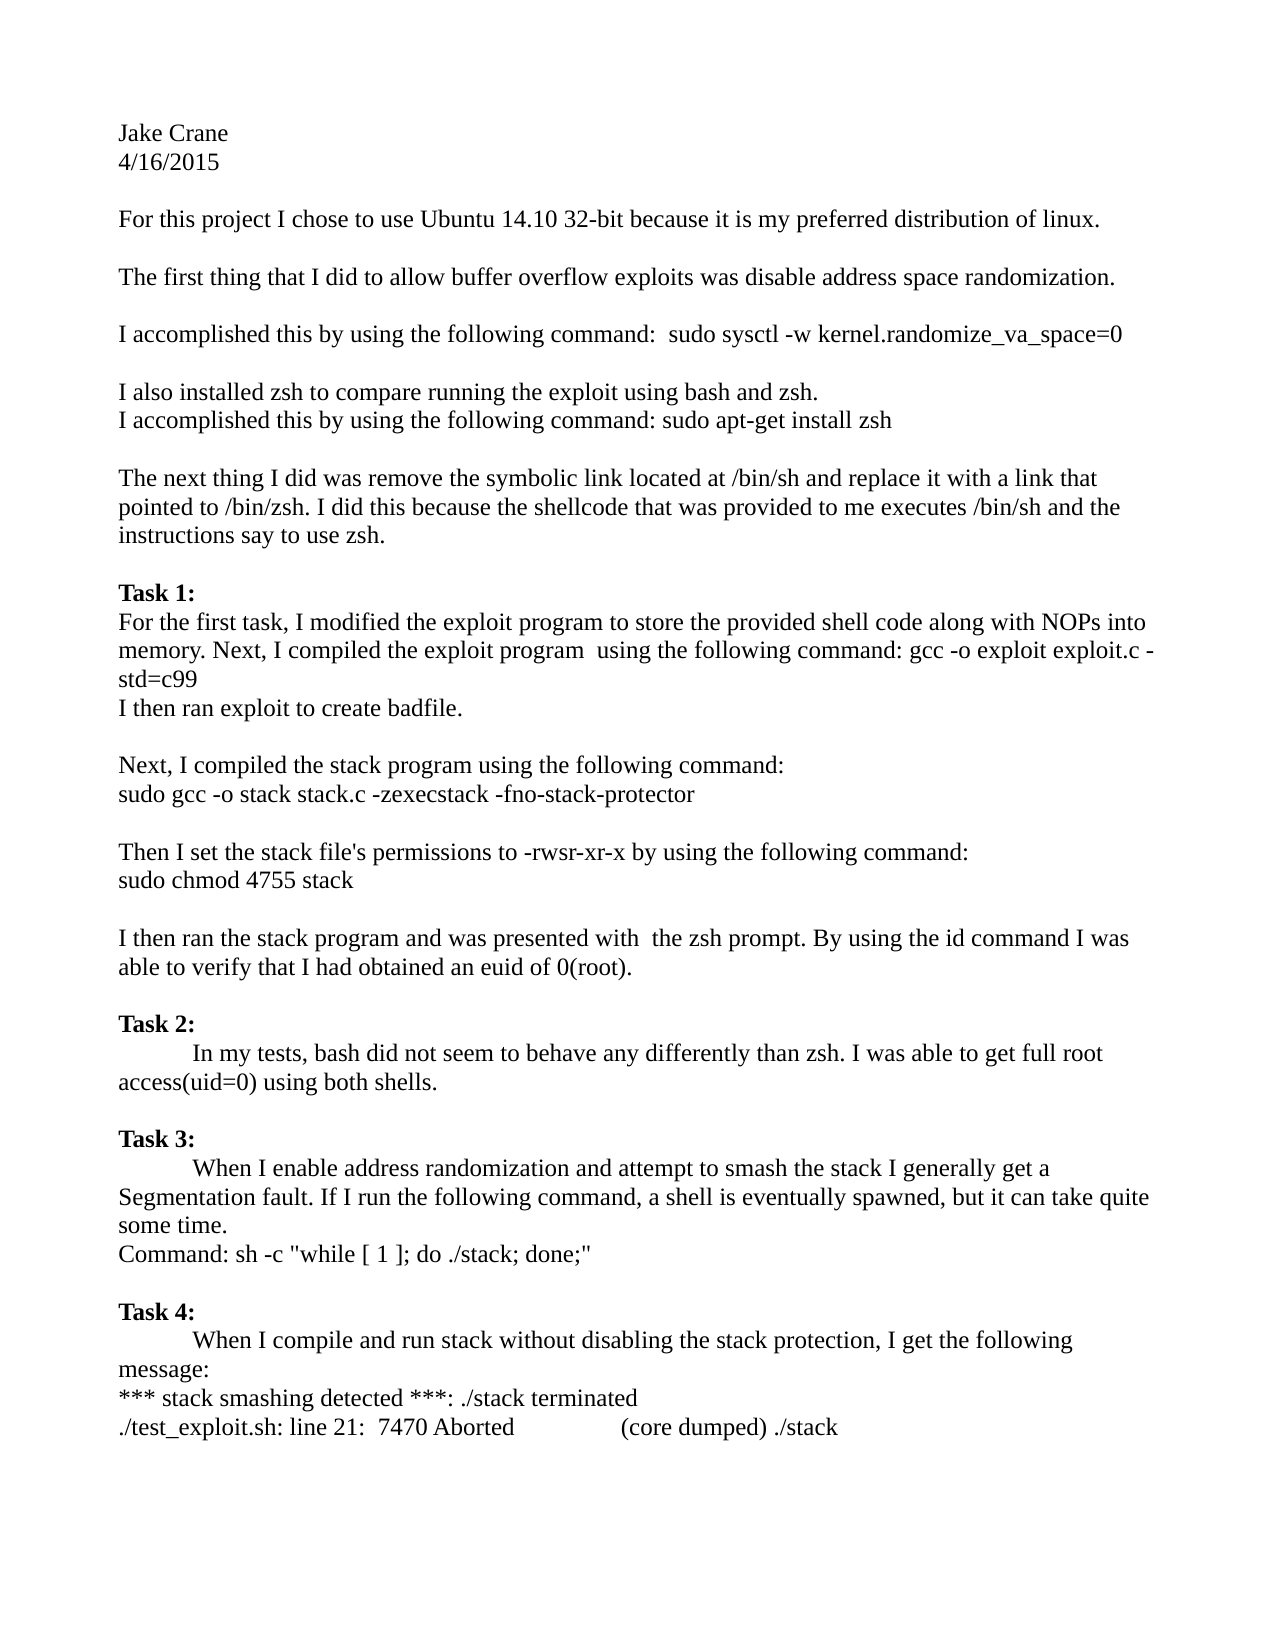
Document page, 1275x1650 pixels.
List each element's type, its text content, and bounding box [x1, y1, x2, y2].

text In my tests, bash did not seem to behave any differently than zsh. I was able to get full root access(uid=0) using both shells. [118, 1038, 1157, 1096]
text When I compile and run stack without disabling the stack protection, I get the following message: [118, 1326, 1157, 1383]
text For this project I chose to use Ubuntu 14.10 32-bit because it is my preferred distribution of linux. [118, 204, 1157, 233]
text Task 4: [118, 1297, 1157, 1326]
text When I enable address randomization and attempt to smash the stack I generally get a Segmentation fault. If I run the following command, a shell is eventually spawned, but it can take quite some time. [118, 1153, 1157, 1239]
text 4/16/2015 [118, 147, 1157, 176]
text Task 2: [118, 1009, 1157, 1038]
text ./test_exploit.sh: line 21: 7470 Aborted (core dumped) ./stack [118, 1412, 1157, 1441]
text I also installed zsh to compare running the exploit using bash and zsh. [118, 377, 1157, 406]
text I then ran the stack program and was presented with the zsh prompt. By using the id command I was able to verify that I had obtained an euid of 0(root). [118, 923, 1157, 981]
text Task 3: [118, 1124, 1157, 1153]
text Then I set the stack file's permissions to -rwsr-xr-x by using the following command: [118, 837, 1157, 866]
text I accomplished this by using the following command: sudo apt-get install zsh [118, 406, 1157, 434]
text Command: sh -c "while [ 1 ]; do ./stack; done;" [118, 1239, 1157, 1268]
text The next thing I did was remove the symbolic link located at /bin/sh and replace it with a link that pointed to /bin/zsh. I did this because the shellcode that was provided to me executes /bin/sh and the instructions say to use zsh. [118, 463, 1157, 549]
text *** stack smashing detected ***: ./stack terminated [118, 1383, 1157, 1412]
text sudo gcc -o stack stack.c -zexecstack -fno-stack-protector [118, 779, 1157, 808]
text Next, I compiled the stack program using the following command: [118, 751, 1157, 779]
text sudo chmod 4755 stack [118, 866, 1157, 894]
text Task 1: [118, 578, 1157, 607]
text I then ran exploit to create badfile. [118, 693, 1157, 722]
text For the first task, I modified the exploit program to store the provided shell code along with NOPs into memory. Next, I compiled the exploit program using the following command: gcc -o exploit exploit.c -std=c99 [118, 607, 1157, 693]
text Jake Crane [118, 118, 1157, 147]
text The first thing that I did to allow buffer overflow exploits was disable address space randomization. [118, 262, 1157, 291]
text I accomplished this by using the following command: sudo sysctl -w kernel.randomize_va_space=0 [118, 319, 1157, 348]
